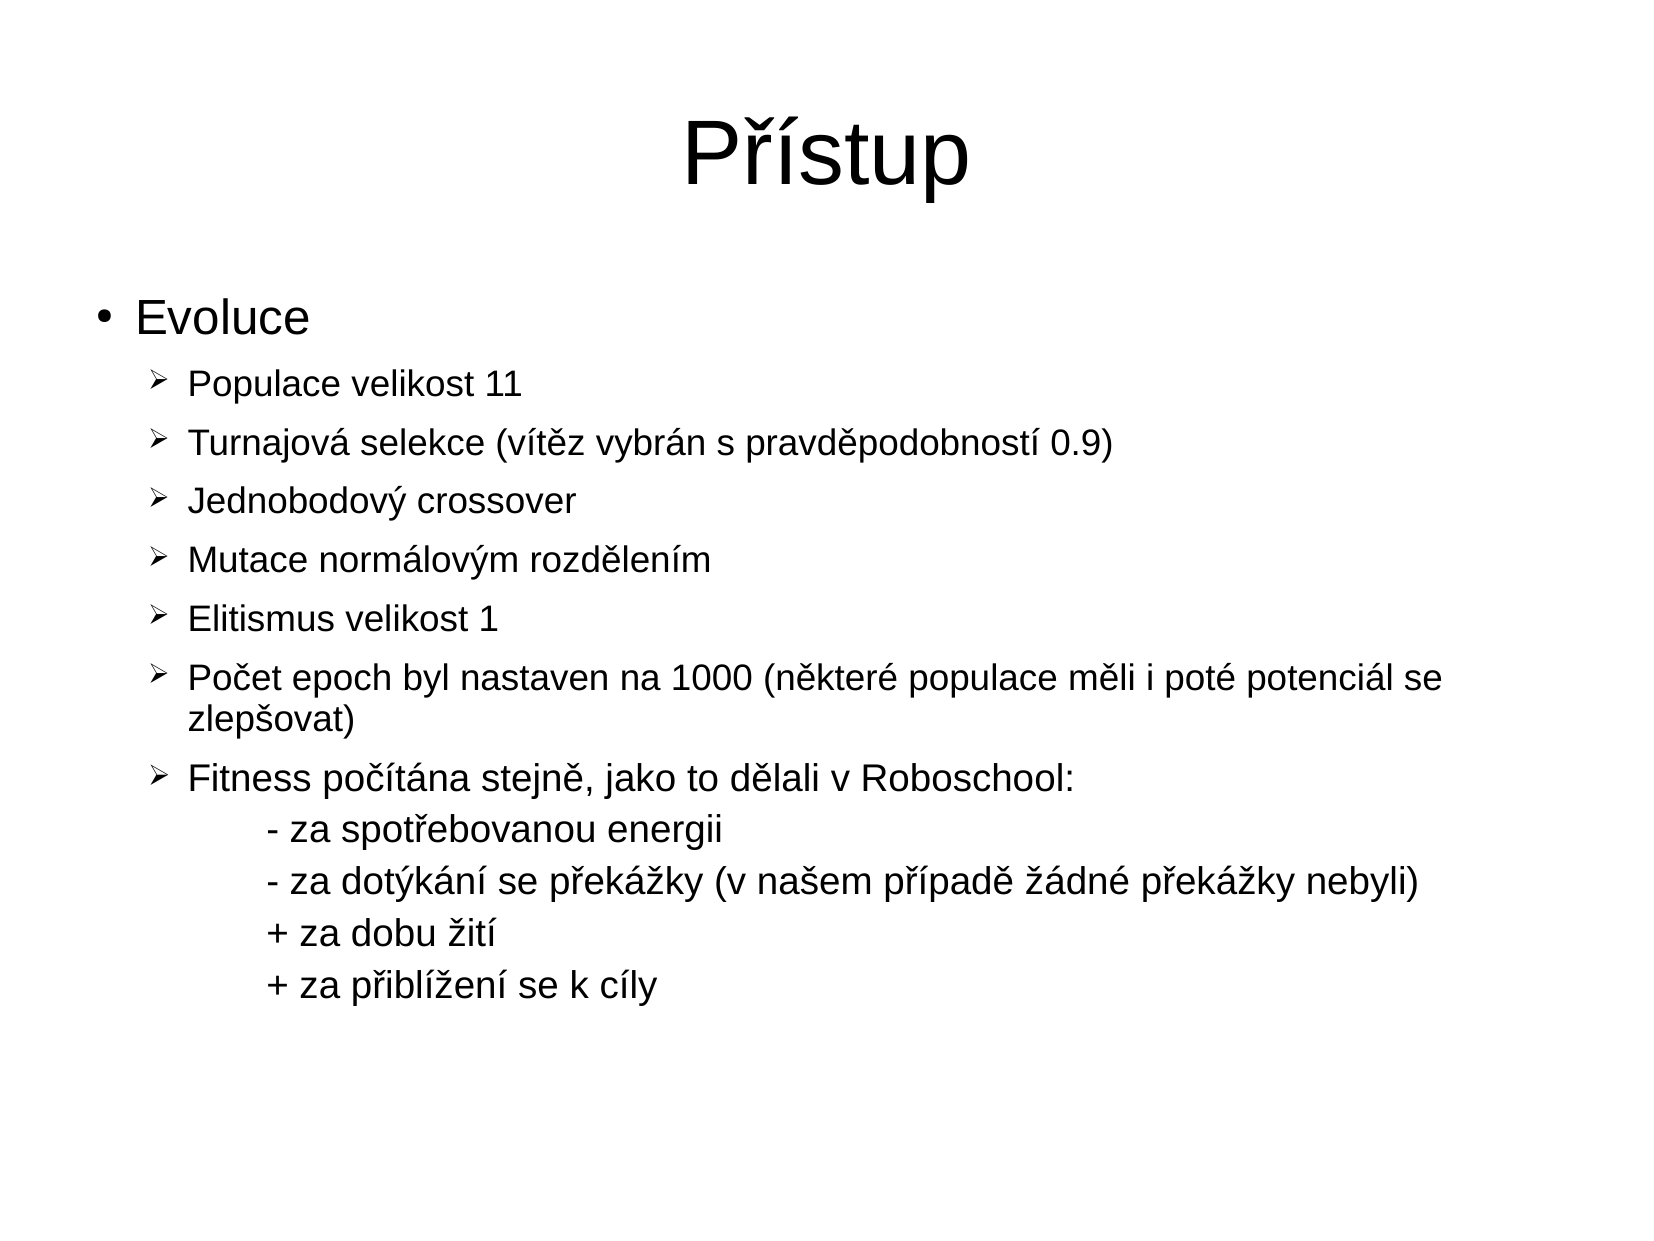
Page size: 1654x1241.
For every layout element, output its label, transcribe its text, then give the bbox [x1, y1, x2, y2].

list Evoluce Populace velikost 11 Turnajová selekce (vítěz vybrán s pravděpodobností 0.9) Jednobodový crossover Mutace normálovým rozdělením Elitismus velikost 1 Počet epoch byl nastaven na 1000 (některé populace měli i poté potenciál se zlepšovat) Fitness počítána stejně, jako to dělali v Roboschool: - za spotřebovanou energii - za dotýkání se překážky (v našem případě žádné překážky nebyli) + za dobu žití + za přiblížení se k cíly [82, 290, 1571, 1010]
title Přístup [82, 49, 1571, 257]
